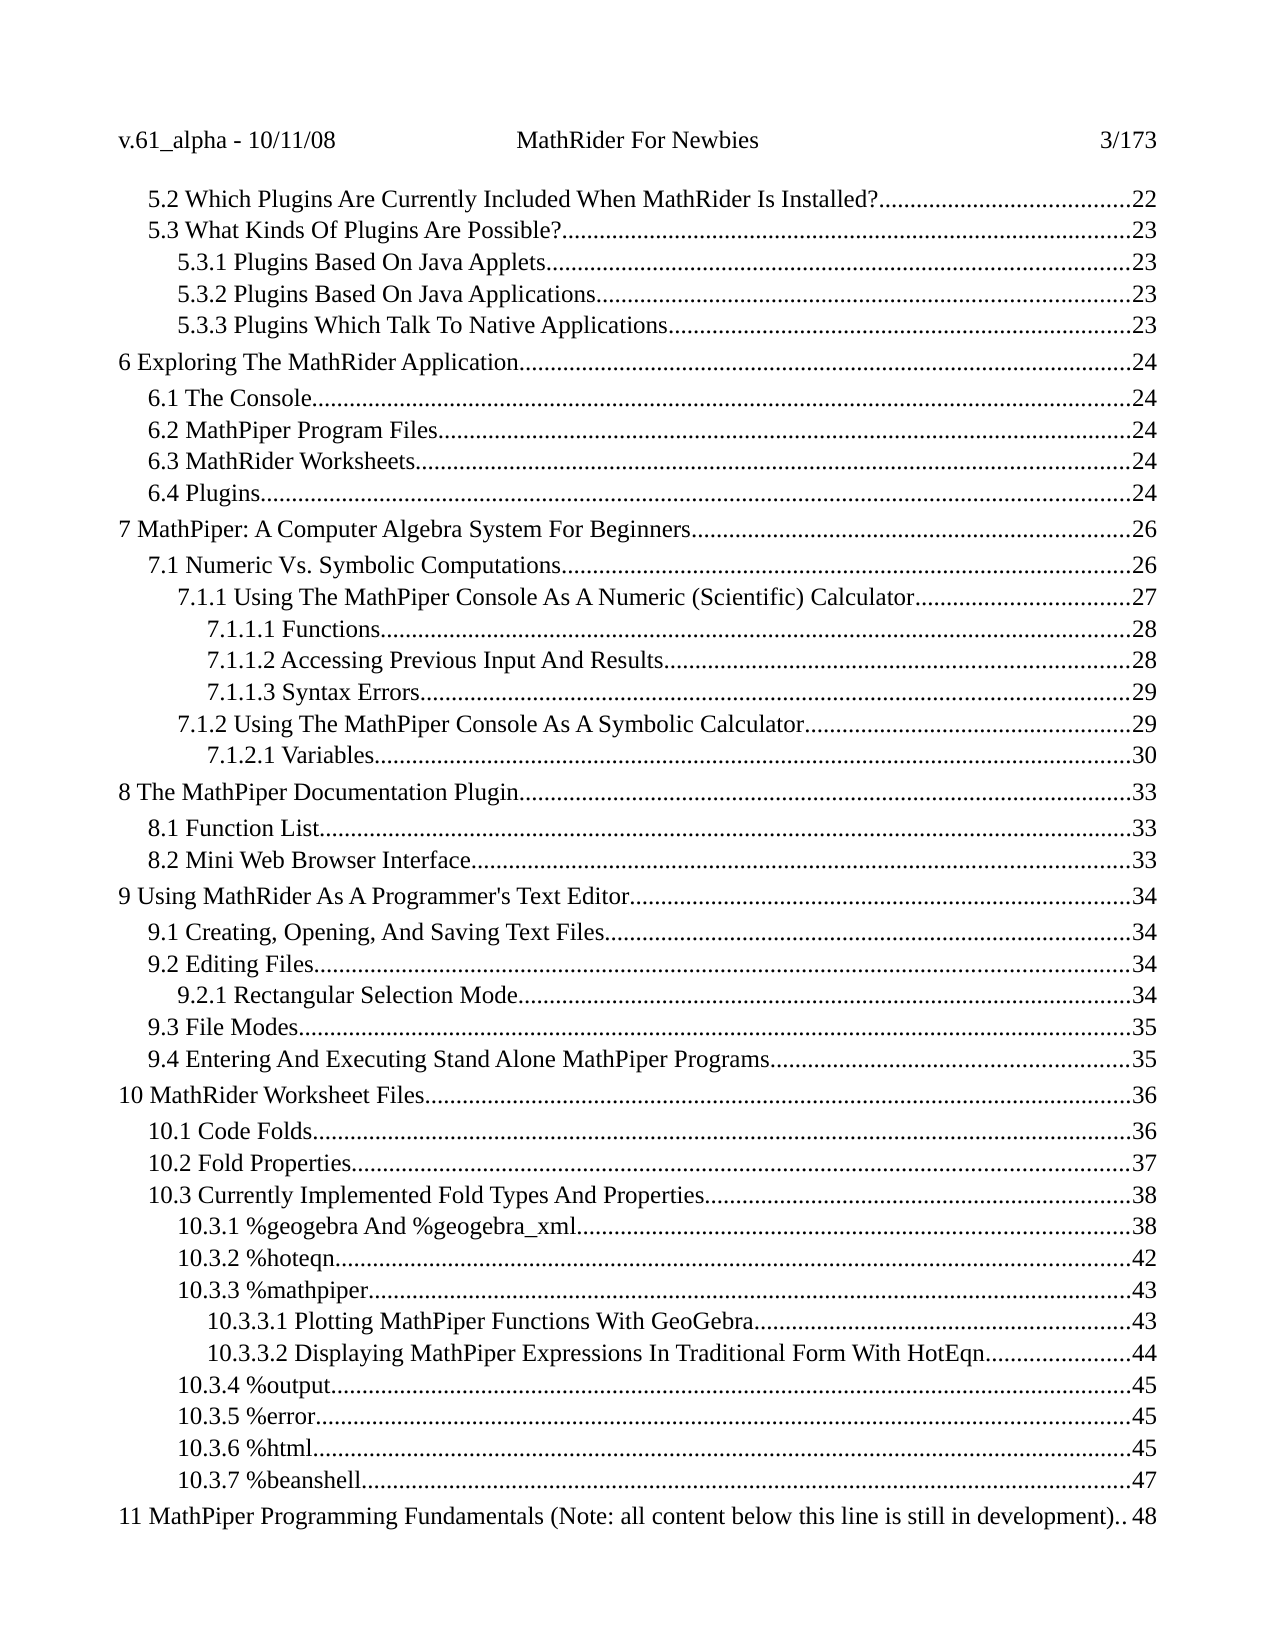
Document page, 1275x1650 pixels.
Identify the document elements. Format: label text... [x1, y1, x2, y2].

text 7.1.2 Using The MathPiper Console As A Symbolic Calculator 29 [177, 709, 1157, 738]
text 10.3.3.2 Displaying MathPiper Expressions In Traditional Form With HotEqn 44 [207, 1338, 1157, 1367]
text 8 The MathPiper Documentation Plugin 33 [118, 777, 1157, 806]
text 10.3.7 %beanshell 47 [177, 1465, 1157, 1493]
text 8.1 Function List 33 [148, 813, 1157, 842]
text 6.2 MathPiper Program Files 24 [148, 415, 1157, 443]
text 11 MathPiper Programming Fundamentals (Note: all content below this line is still in development). 48 [118, 1501, 1157, 1530]
text 9.3 File Modes 35 [148, 1012, 1157, 1041]
text 10.3.3.1 Plotting MathPiper Functions With GeoGebra 43 [207, 1306, 1157, 1335]
text 10.3.3 %mathpiper 43 [177, 1275, 1157, 1303]
text 10.1 Code Folds 36 [148, 1116, 1157, 1145]
text 9 Using MathRider As A Programmer's Text Editor 34 [118, 881, 1157, 910]
text 7.1 Numeric Vs. Symbolic Computations 26 [148, 551, 1157, 579]
text 10.3.2 %hoteqn 42 [177, 1243, 1157, 1272]
text 6.1 The Console 24 [148, 383, 1157, 412]
text 10.3.1 %geogebra And %geogebra_xml. 38 [177, 1211, 1157, 1240]
text 7.1.2.1 Variables 30 [207, 741, 1157, 769]
text 7 MathPiper: A Computer Algebra System For Beginners 26 [118, 514, 1157, 543]
text 6 Exploring The MathRider Application 24 [118, 347, 1157, 376]
text 9.1 Creating, Opening, And Saving Text Files 34 [148, 917, 1157, 946]
text 5.3.2 Plugins Based On Java Applications 23 [177, 279, 1157, 308]
text 9.2.1 Rectangular Selection Mode 34 [177, 981, 1157, 1009]
text 10.3.4 %output 45 [177, 1370, 1157, 1398]
text 7.1.1.3 Syntax Errors 29 [207, 677, 1157, 706]
text 5.3.3 Plugins Which Talk To Native Applications 23 [177, 311, 1157, 339]
text 7.1.1.2 Accessing Previous Input And Results 28 [207, 646, 1157, 674]
text 10 MathRider Worksheet Files 36 [118, 1080, 1157, 1109]
text 6.4 Plugins 24 [148, 478, 1157, 507]
text 7.1.1 Using The MathPiper Console As A Numeric (Scientific) Calculator 27 [177, 582, 1157, 611]
text 7.1.1.1 Functions 28 [207, 614, 1157, 643]
text 10.3.5 %error 45 [177, 1401, 1157, 1430]
text 9.4 Entering And Executing Stand Alone MathPiper Programs 35 [148, 1044, 1157, 1073]
text 8.2 Mini Web Browser Interface 33 [148, 845, 1157, 873]
text 6.3 MathRider Worksheets 24 [148, 446, 1157, 475]
text 5.3 What Kinds Of Plugins Are Possible? 23 [148, 216, 1157, 244]
text 9.2 Editing Files 34 [148, 949, 1157, 978]
text 10.3.6 %html 45 [177, 1433, 1157, 1462]
text 5.3.1 Plugins Based On Java Applets 23 [177, 247, 1157, 276]
text 10.3 Currently Implemented Fold Types And Properties 38 [148, 1180, 1157, 1208]
text 10.2 Fold Properties 37 [148, 1148, 1157, 1177]
text 5.2 Which Plugins Are Currently Included When MathRider Is Installed? 22 [148, 184, 1157, 213]
